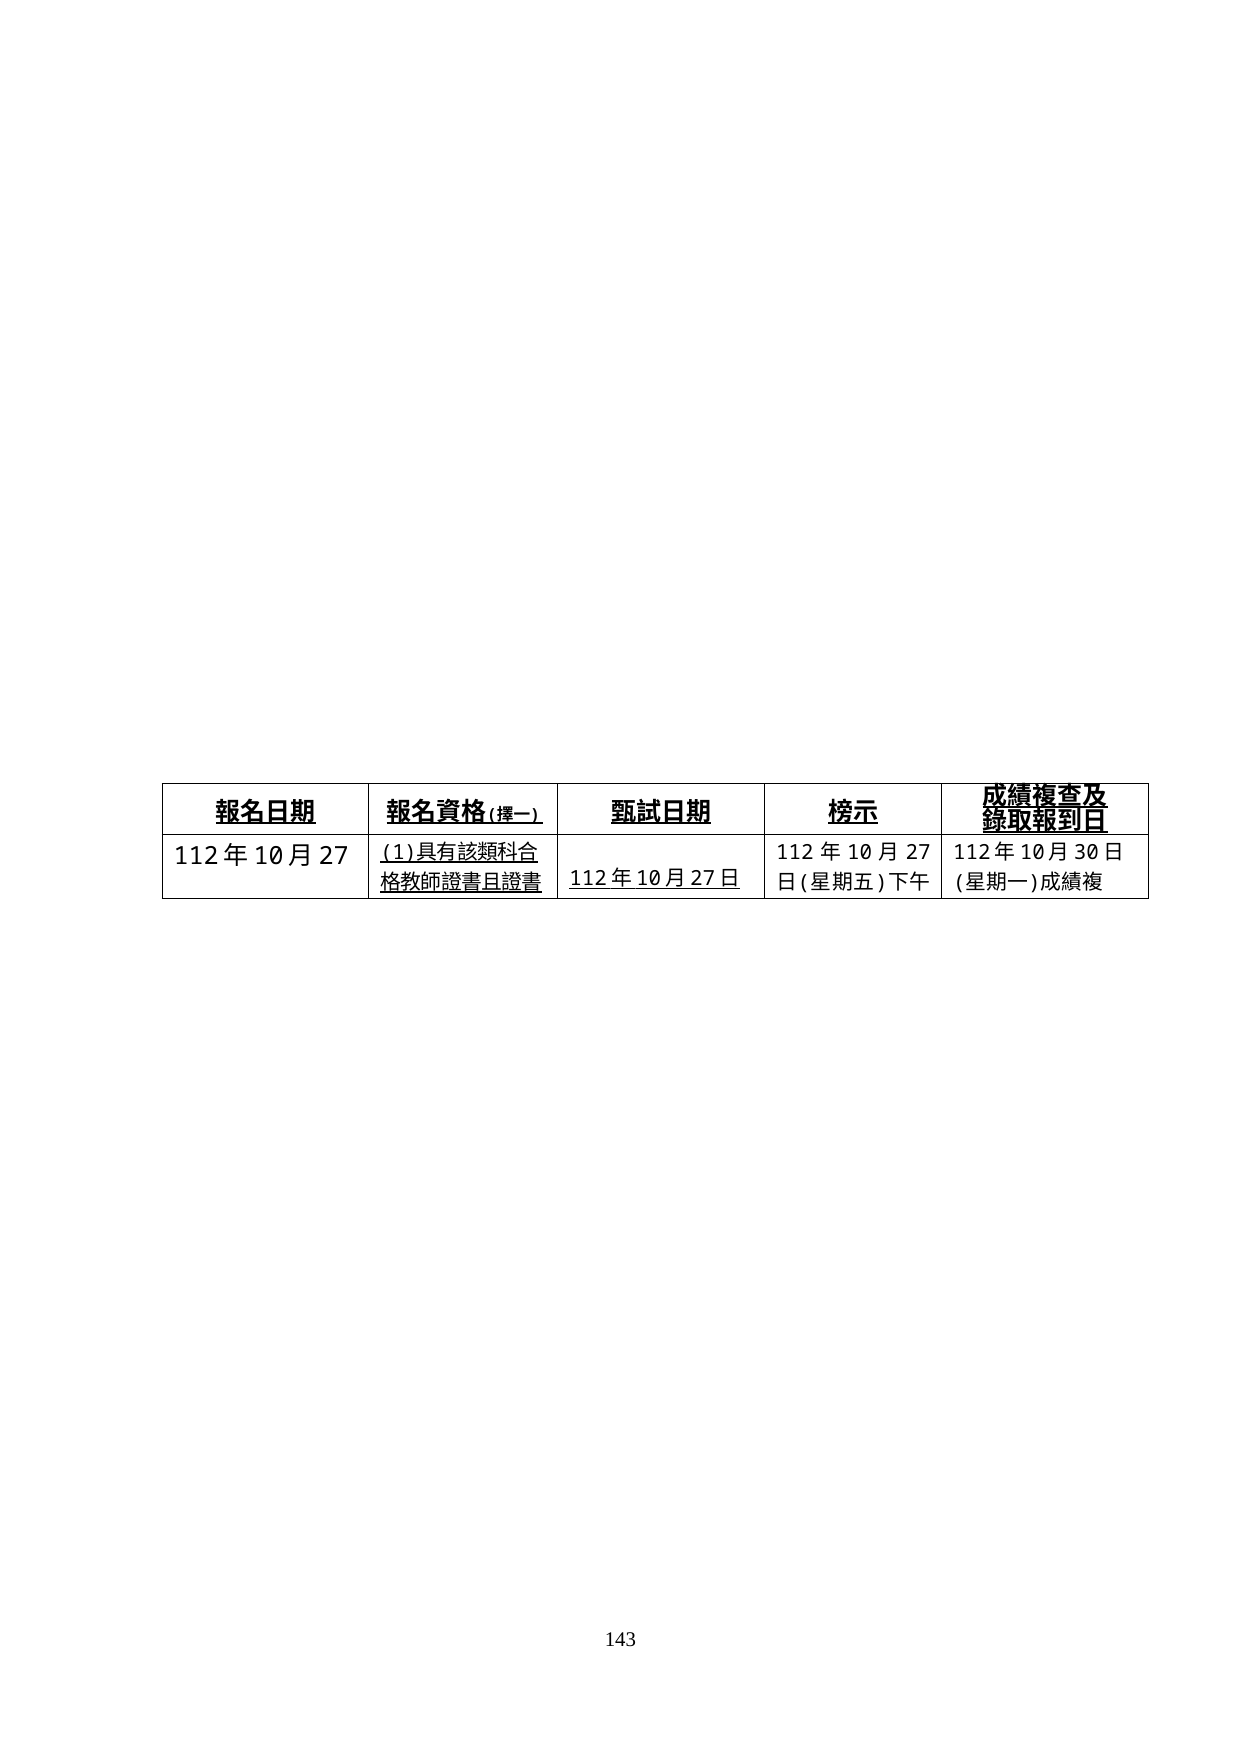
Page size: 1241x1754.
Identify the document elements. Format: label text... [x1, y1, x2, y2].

table_cell (1)具有該類科合格教師證書且證書 [369, 835, 557, 898]
table_header 榜示 [765, 784, 941, 834]
table_header 甄試日期 [558, 784, 764, 834]
table_cell 112年10月27日 [558, 835, 764, 898]
table_cell 112年10月27 [163, 835, 368, 898]
table_cell 112年10月30日(星期一)成績複 [942, 835, 1148, 898]
table_header 報名資格(擇一) [369, 784, 557, 834]
table_header 成績複查及 錄取報到日 [942, 784, 1148, 834]
table_header 報名日期 [163, 784, 368, 834]
table_cell 112年10月27日(星期五)下午 [765, 835, 941, 898]
